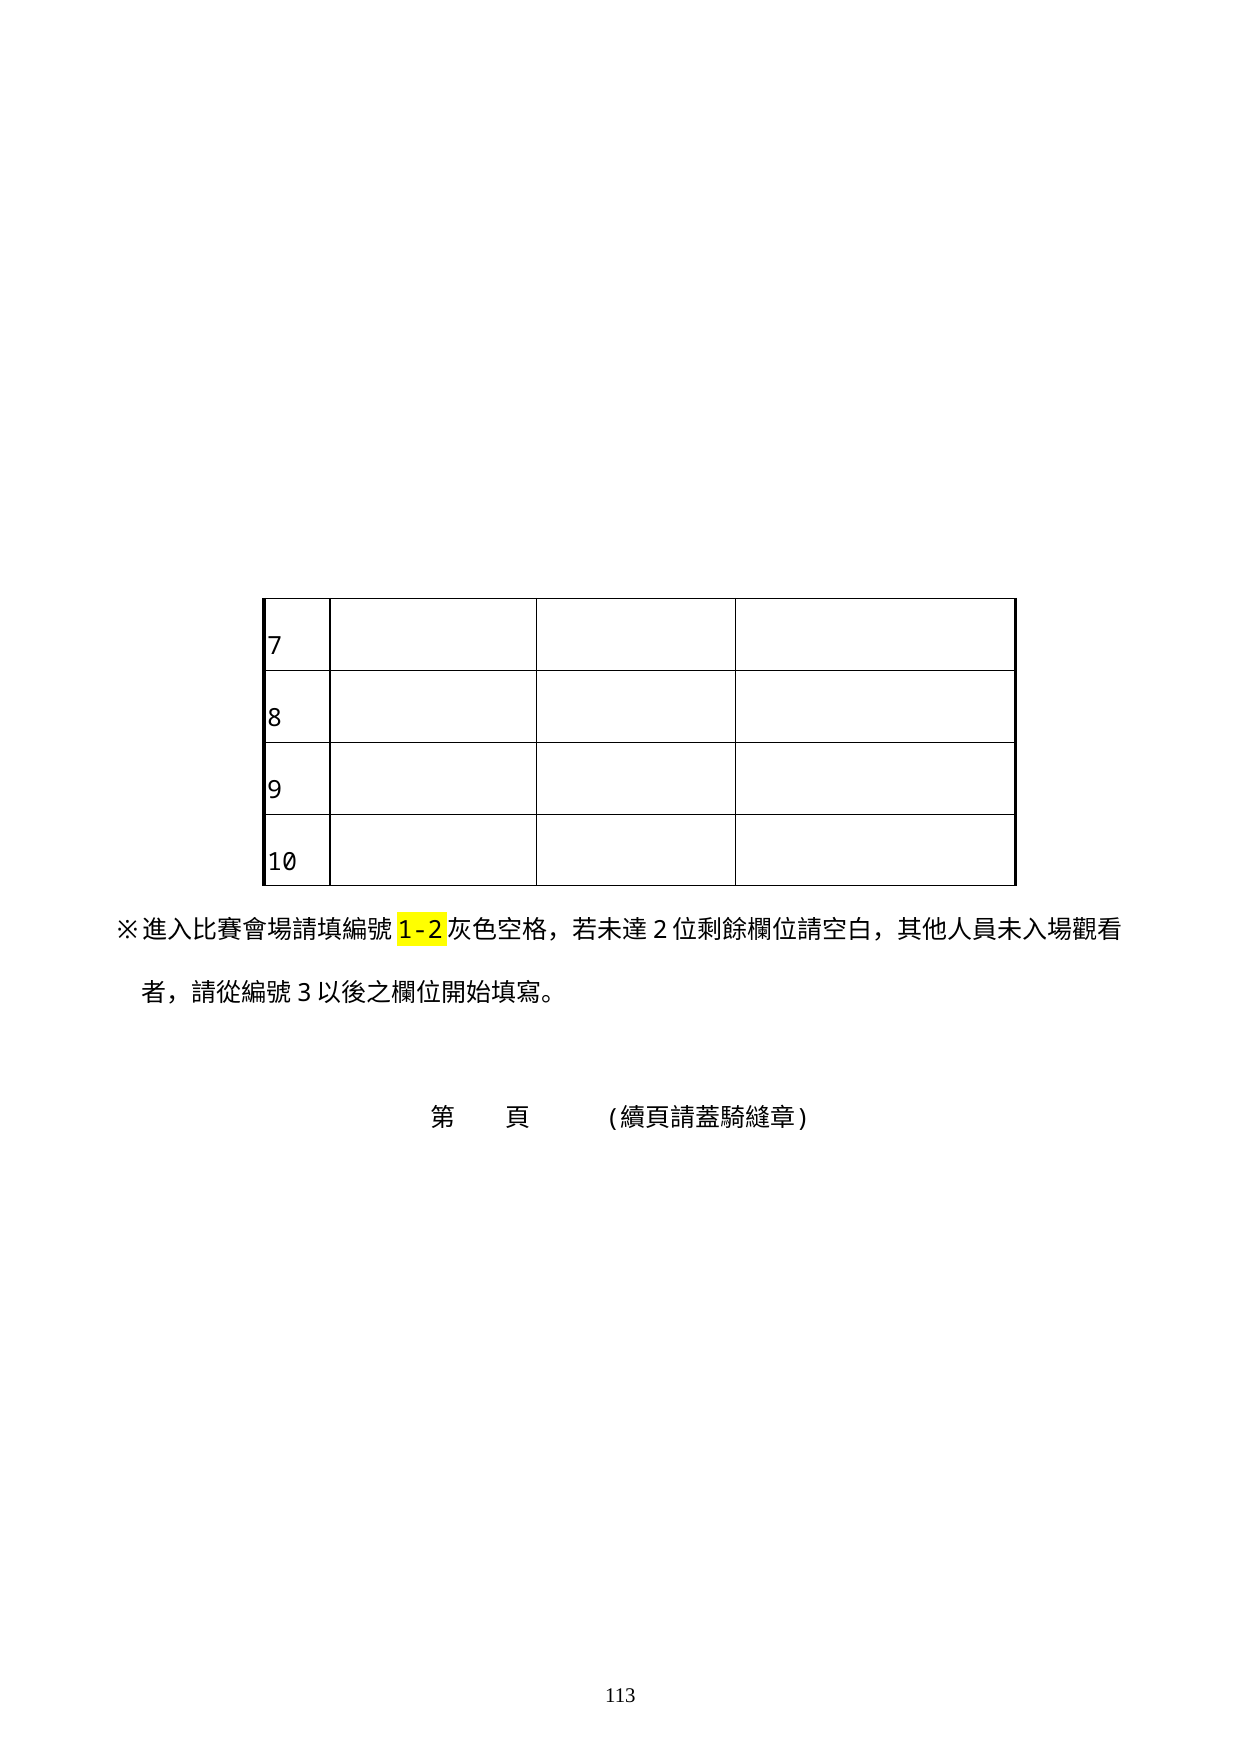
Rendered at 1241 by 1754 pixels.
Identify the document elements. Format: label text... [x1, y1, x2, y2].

text 第 頁 (續頁請蓋騎縫章) [112, 1074, 1128, 1136]
table_cell [331, 743, 536, 813]
table_cell [736, 599, 1014, 670]
table_cell [537, 671, 735, 742]
table_cell 10 [266, 815, 329, 885]
table_cell [537, 599, 735, 670]
table_cell [331, 599, 536, 670]
table_cell [537, 815, 735, 885]
table_cell 8 [266, 671, 329, 742]
table_cell 9 [266, 743, 329, 813]
table_cell [736, 743, 1014, 813]
table_cell [537, 743, 735, 813]
table_cell [331, 815, 536, 885]
table_cell [331, 671, 536, 742]
table_cell [736, 815, 1014, 885]
table_cell 7 [266, 599, 329, 670]
text ※進入比賽會場請填編號1-2灰色空格，若未達2位剩餘欄位請空白，其他人員未入場觀看者，請從編號3以後之欄位開始填寫。 [112, 886, 1128, 1011]
table_cell [736, 671, 1014, 742]
